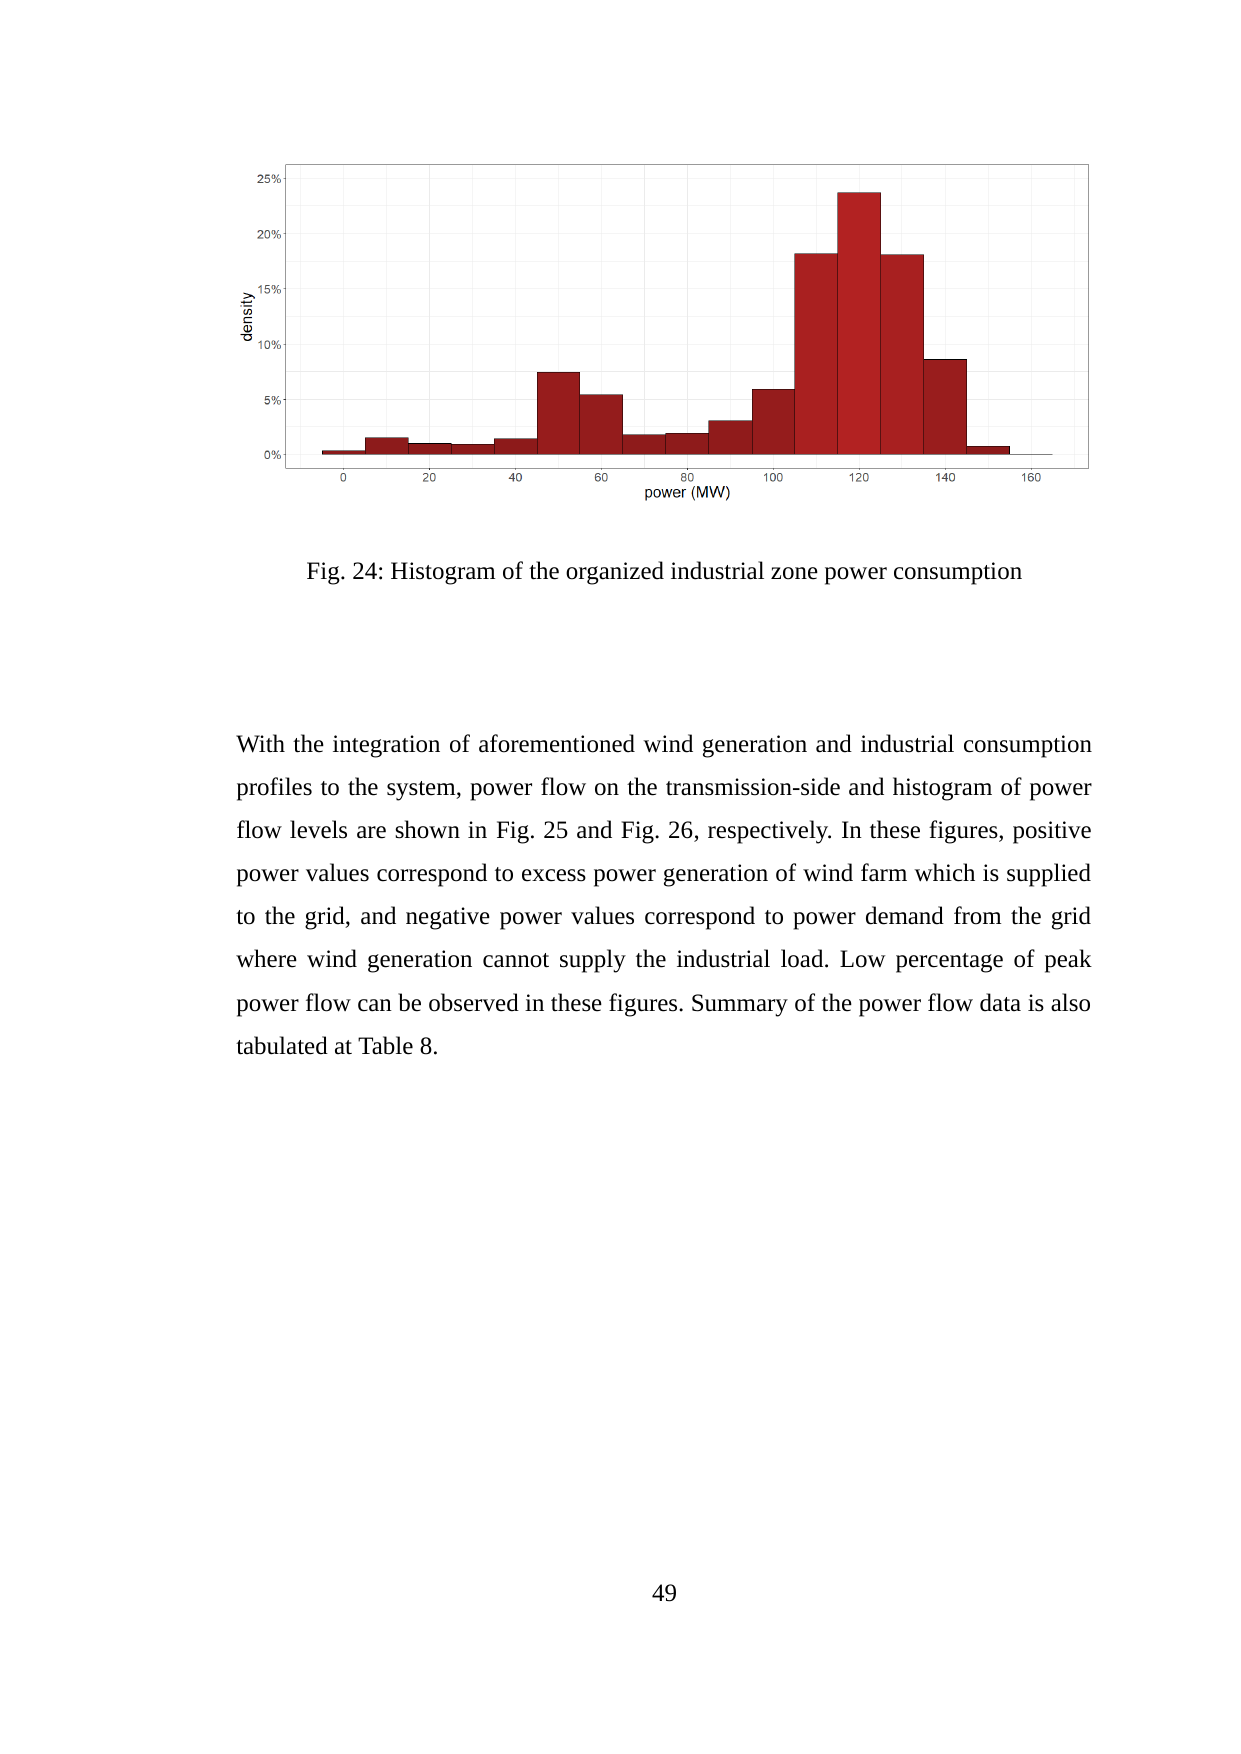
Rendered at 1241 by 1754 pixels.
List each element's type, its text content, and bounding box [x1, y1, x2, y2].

text Fig. 24: Histogram of the organized industrial zone power consumption [236, 556, 1093, 585]
text With the integration of aforementioned wind generation and industrial consumption profiles to the system, power flow on the transmission-side and histogram of power flow levels are shown in Fig. 25 and Fig. 26, respectively. In these figures, positive power values correspond to excess power generation of wind farm which is supplied to the grid, and negative power values correspond to power demand from the grid where wind generation cannot supply the industrial load. Low percentage of peak power flow can be observed in these figures. Summary of the power flow data is also tabulated at Table 8. [236, 729, 1093, 1059]
picture [236, 160, 1093, 503]
